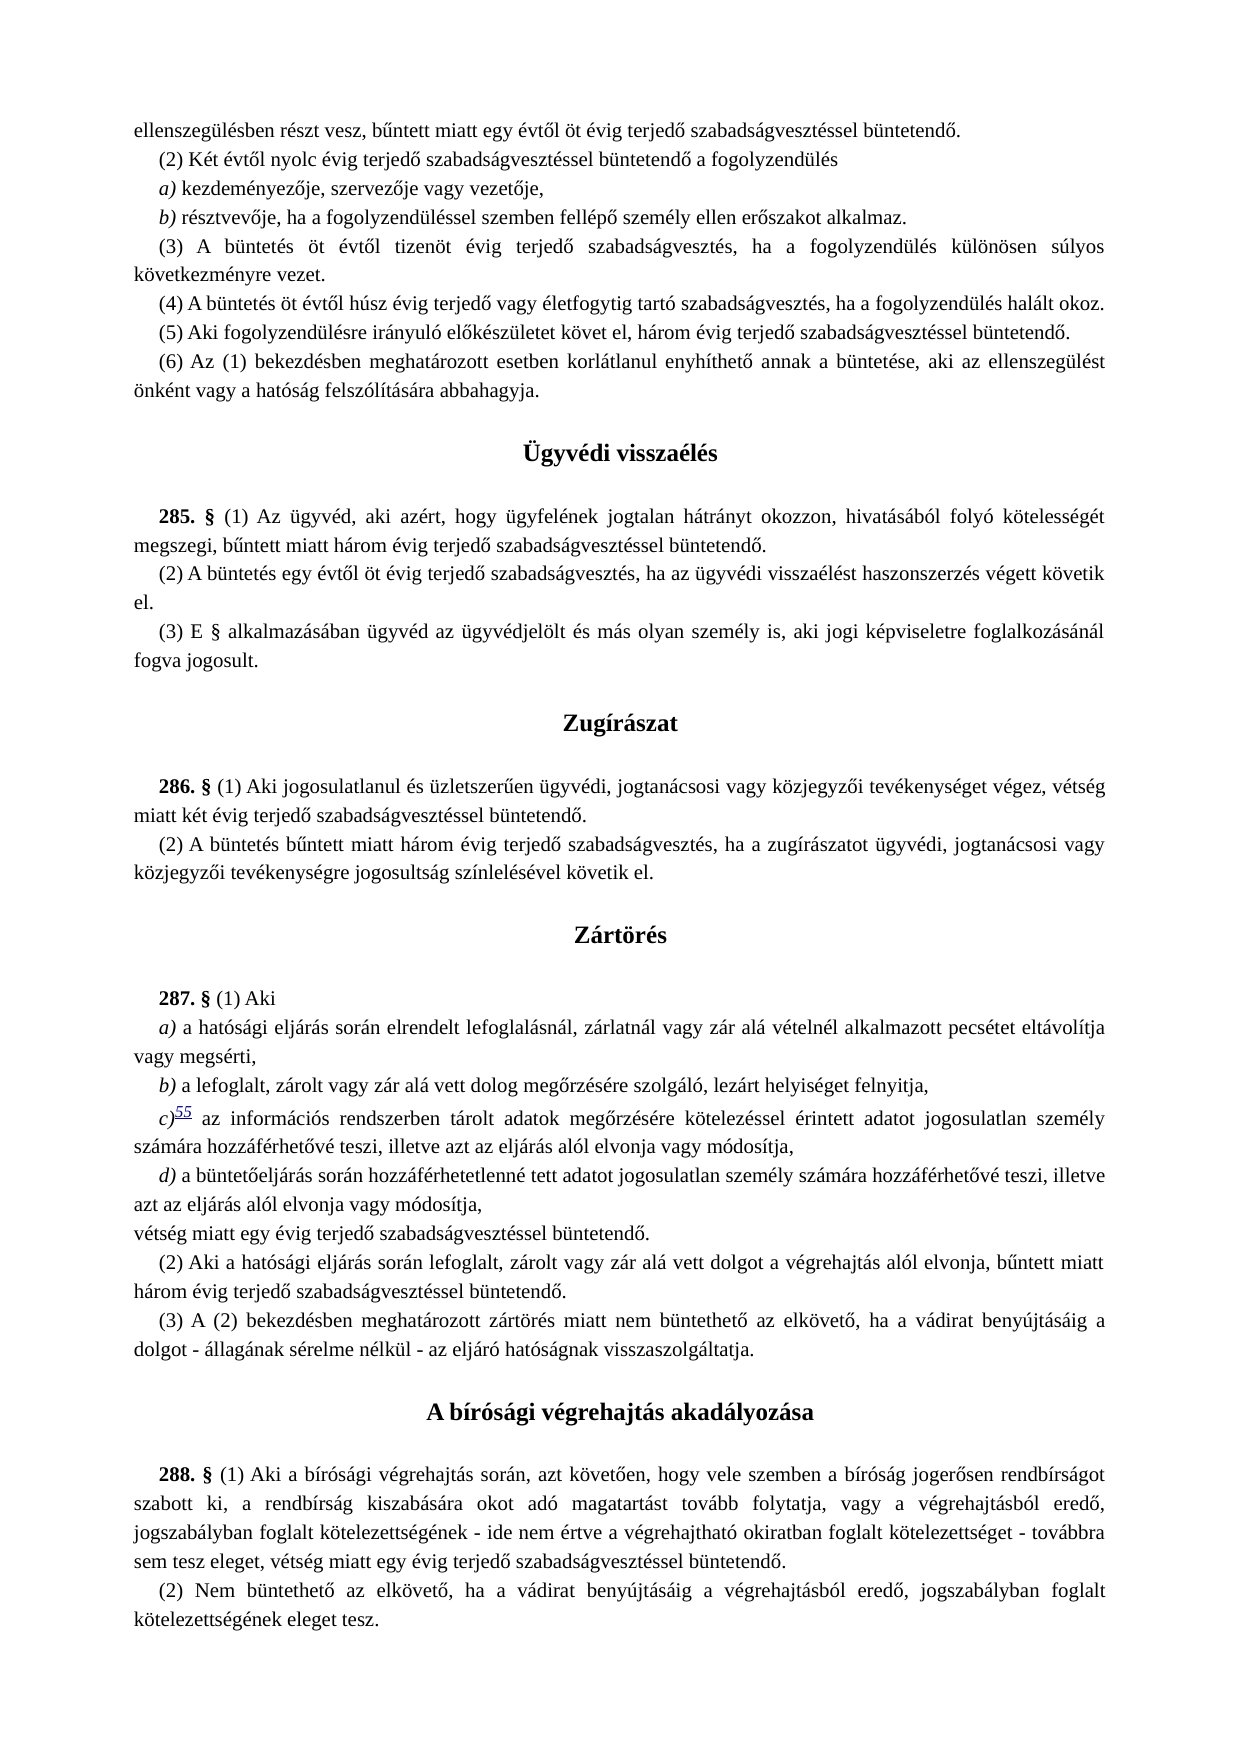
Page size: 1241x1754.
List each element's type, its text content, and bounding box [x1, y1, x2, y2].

text 288. § (1) Aki a bírósági végrehajtás során, azt követően, hogy vele szemben a bíróság jogerősen rendbírságot szabott ki, a rendbírság kiszabására okot adó magatartást tovább folytatja, vagy a végrehajtásból eredő, jogszabályban foglalt kötelezettségének - ide nem értve a végrehajtható okiratban foglalt kötelezettséget - továbbra sem tesz eleget, vétség miatt egy évig terjedő szabadságvesztéssel büntetendő. [134, 1462, 1106, 1573]
text (6) Az (1) bekezdésben meghatározott esetben korlátlanul enyhíthető annak a büntetése, aki az ellenszegülést önként vagy a hatóság felszólítására abbahagyja. [134, 349, 1106, 402]
text (2) A büntetés bűntett miatt három évig terjedő szabadságvesztés, ha a zugírászatot ügyvédi, jogtanácsosi vagy közjegyzői tevékenységre jogosultság színlelésével követik el. [134, 831, 1106, 884]
text (3) A (2) bekezdésben meghatározott zártörés miatt nem büntethető az elkövető, ha a vádirat benyújtásáig a dolgot - állagának sérelme nélkül - az eljáró hatóságnak visszaszolgáltatja. [134, 1308, 1106, 1361]
text (2) Aki a hatósági eljárás során lefoglalt, zárolt vagy zár alá vett dolgot a végrehajtás alól elvonja, bűntett miatt három évig terjedő szabadságvesztéssel büntetendő. [134, 1250, 1106, 1303]
text (2) Nem büntethető az elkövető, ha a vádirat benyújtásáig a végrehajtásból eredő, jogszabályban foglalt kötelezettségének eleget tesz. [134, 1578, 1106, 1631]
text 286. § (1) Aki jogosulatlanul és üzletszerűen ügyvédi, jogtanácsosi vagy közjegyzői tevékenységet végez, vétség miatt két évig terjedő szabadságvesztéssel büntetendő. [134, 774, 1106, 827]
text b) résztvevője, ha a fogolyzendüléssel szemben fellépő személy ellen erőszakot alkalmaz. [134, 205, 1106, 229]
text (2) Két évtől nyolc évig terjedő szabadságvesztéssel büntetendő a fogolyzendülés [134, 147, 1106, 171]
text A bírósági végrehajtás akadályozása [134, 1397, 1106, 1425]
text (4) A büntetés öt évtől húsz évig terjedő vagy életfogytig tartó szabadságvesztés, ha a fogolyzendülés halált okoz. [134, 291, 1106, 315]
text a) a hatósági eljárás során elrendelt lefoglalásnál, zárlatnál vagy zár alá vételnél alkalmazott pecsétet eltávolítja vagy megsérti, [134, 1015, 1106, 1068]
text (5) Aki fogolyzendülésre irányuló előkészületet követ el, három évig terjedő szabadságvesztéssel büntetendő. [134, 320, 1106, 344]
text c)55 az információs rendszerben tárolt adatok megőrzésére kötelezéssel érintett adatot jogosulatlan személy számára hozzáférhetővé teszi, illetve azt az eljárás alól elvonja vagy módosítja, [134, 1102, 1106, 1158]
text (3) E § alkalmazásában ügyvéd az ügyvédjelölt és más olyan személy is, aki jogi képviseletre foglalkozásánál fogva jogosult. [134, 619, 1106, 672]
text (3) A büntetés öt évtől tizenöt évig terjedő szabadságvesztés, ha a fogolyzendülés különösen súlyos következményre vezet. [134, 233, 1106, 286]
text Zugírászat [134, 708, 1106, 737]
text (2) A büntetés egy évtől öt évig terjedő szabadságvesztés, ha az ügyvédi visszaélést haszonszerzés végett követik el. [134, 561, 1106, 614]
text ellenszegülésben részt vesz, bűntett miatt egy évtől öt évig terjedő szabadságvesztéssel büntetendő. [134, 118, 1106, 142]
text vétség miatt egy évig terjedő szabadságvesztéssel büntetendő. [134, 1221, 1106, 1245]
text 285. § (1) Az ügyvéd, aki azért, hogy ügyfelének jogtalan hátrányt okozzon, hivatásából folyó kötelességét megszegi, bűntett miatt három évig terjedő szabadságvesztéssel büntetendő. [134, 504, 1106, 557]
text a) kezdeményezője, szervezője vagy vezetője, [134, 176, 1106, 200]
text b) a lefoglalt, zárolt vagy zár alá vett dolog megőrzésére szolgáló, lezárt helyiséget felnyitja, [134, 1073, 1106, 1097]
text Ügyvédi visszaélés [134, 438, 1106, 467]
text 287. § (1) Aki [134, 986, 1106, 1010]
text d) a büntetőeljárás során hozzáférhetetlenné tett adatot jogosulatlan személy számára hozzáférhetővé teszi, illetve azt az eljárás alól elvonja vagy módosítja, [134, 1163, 1106, 1216]
text Zártörés [134, 920, 1106, 949]
